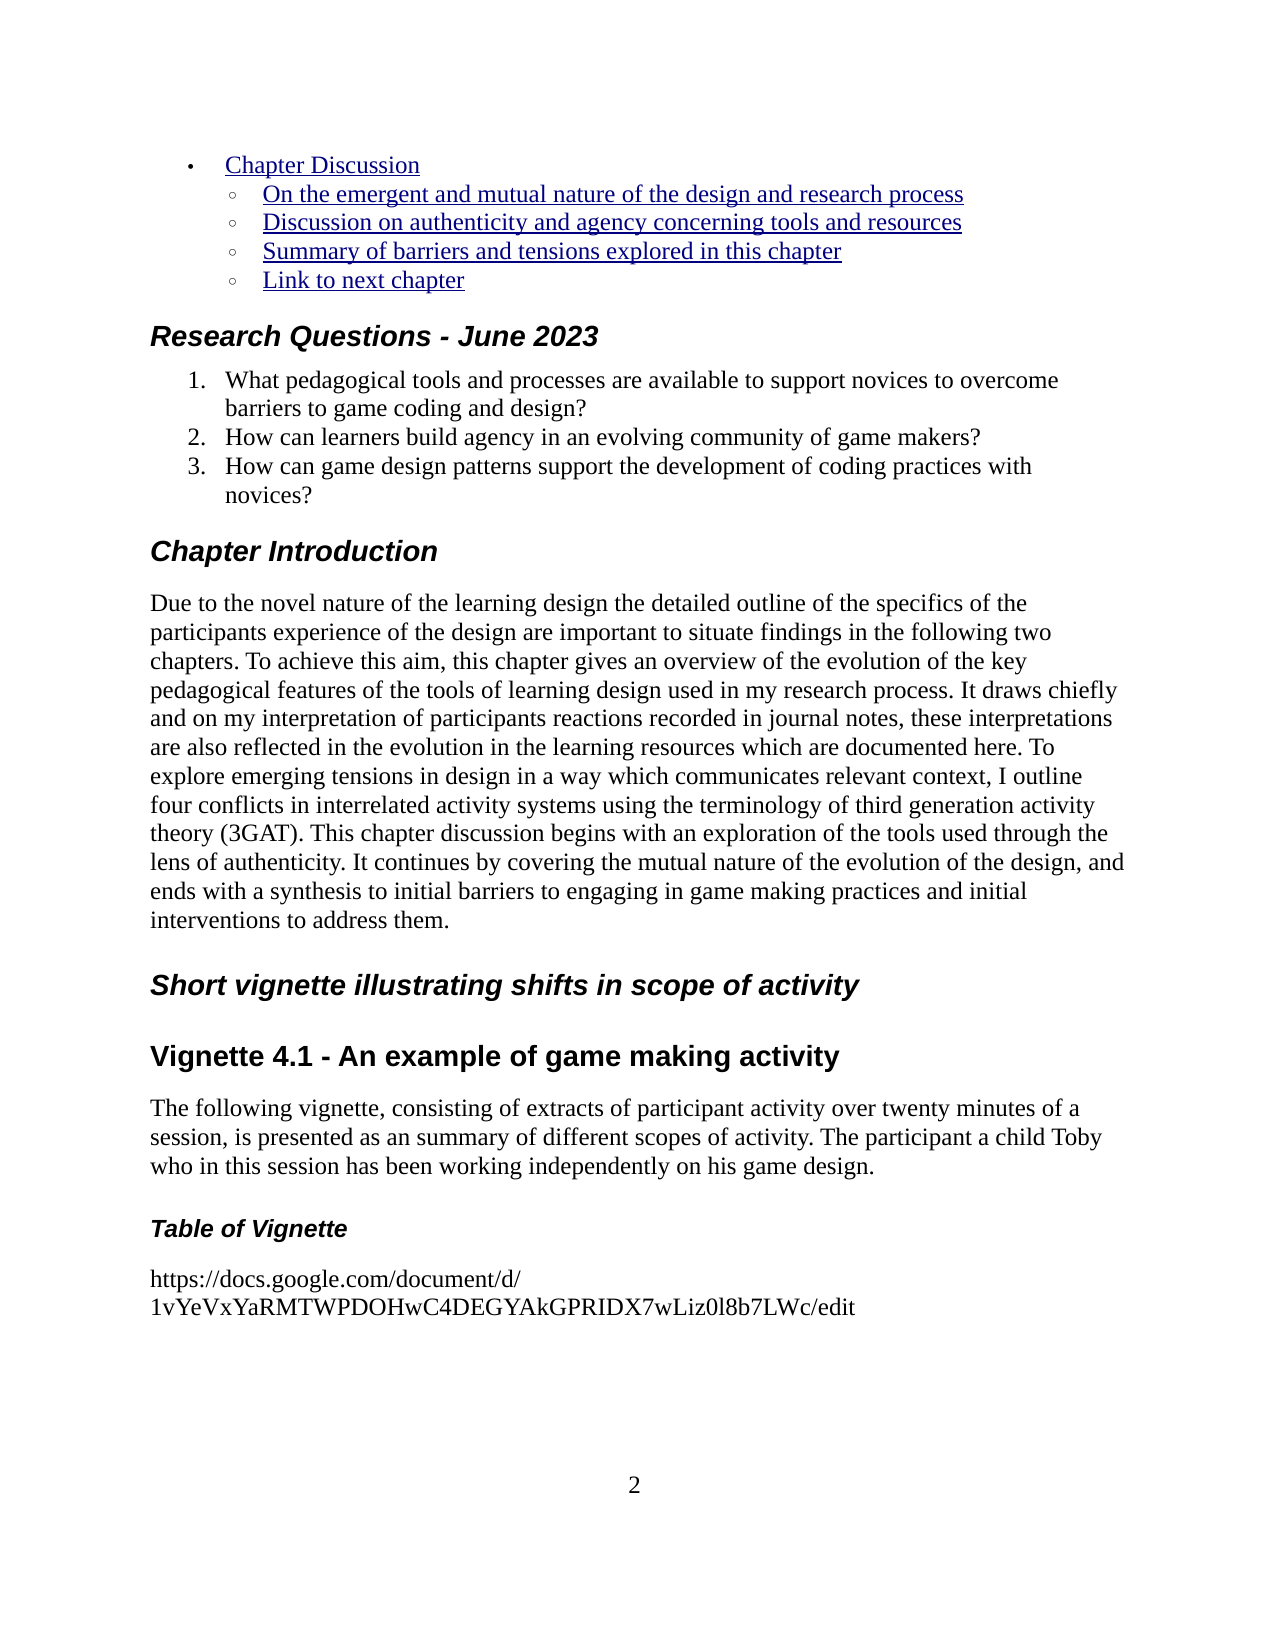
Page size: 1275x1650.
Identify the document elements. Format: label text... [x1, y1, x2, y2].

subtitle Short vignette illustrating shifts in scope of activity [150, 967, 1125, 1001]
list How can learners build agency in an evolving community of game makers? [187, 422, 1125, 451]
subtitle Research Questions - June 2023 [150, 319, 1125, 352]
text Due to the novel nature of the learning design the detailed outline of the specifics of the participants experience of the design are important to situate findings in the following two chapters. To achieve this aim, this chapter gives an overview of the evolution of the key pedagogical features of the tools of learning design used in my research process. It draws chiefly and on my interpretation of participants reactions recorded in journal notes, these interpretations are also reflected in the evolution in the learning resources which are documented here. To explore emerging tensions in design in a way which communicates relevant context, I outline four conflicts in interrelated activity systems using the terminology of third generation activity theory (3GAT). This chapter discussion begins with an exploration of the tools used through the lens of authenticity. It continues by covering the mutual nature of the evolution of the design, and ends with a synthesis to initial barriers to engaging in game making practices and initial interventions to address them. [150, 588, 1125, 933]
text The following vignette, consisting of extracts of participant activity over twenty minutes of a session, is presented as an summary of different scopes of activity. The participant a child Toby who in this session has been working independently on his game design. [150, 1093, 1125, 1180]
list What pedagogical tools and processes are available to support novices to overcome barriers to game coding and design? [187, 365, 1125, 422]
subtitle Chapter Introduction [150, 533, 1125, 567]
list Summary of barriers and tensions explored in this chapter [225, 236, 1125, 265]
subtitle Vignette 4.1 - An example of game making activity [150, 1038, 1125, 1072]
list Discussion on authenticity and agency concerning tools and resources [225, 207, 1125, 236]
list On the emergent and mutual nature of the design and research process [225, 179, 1125, 207]
list Link to next chapter [225, 265, 1125, 294]
list Chapter Discussion [187, 150, 1125, 179]
list How can game design patterns support the development of coding practices with novices? [187, 451, 1125, 508]
subtitle Table of Vignette [150, 1214, 1125, 1242]
text https://docs.google.com/document/d/1vYeVxYaRMTWPDOHwC4DEGYAkGPRIDX7wLiz0l8b7LWc/edit [150, 1264, 1125, 1321]
